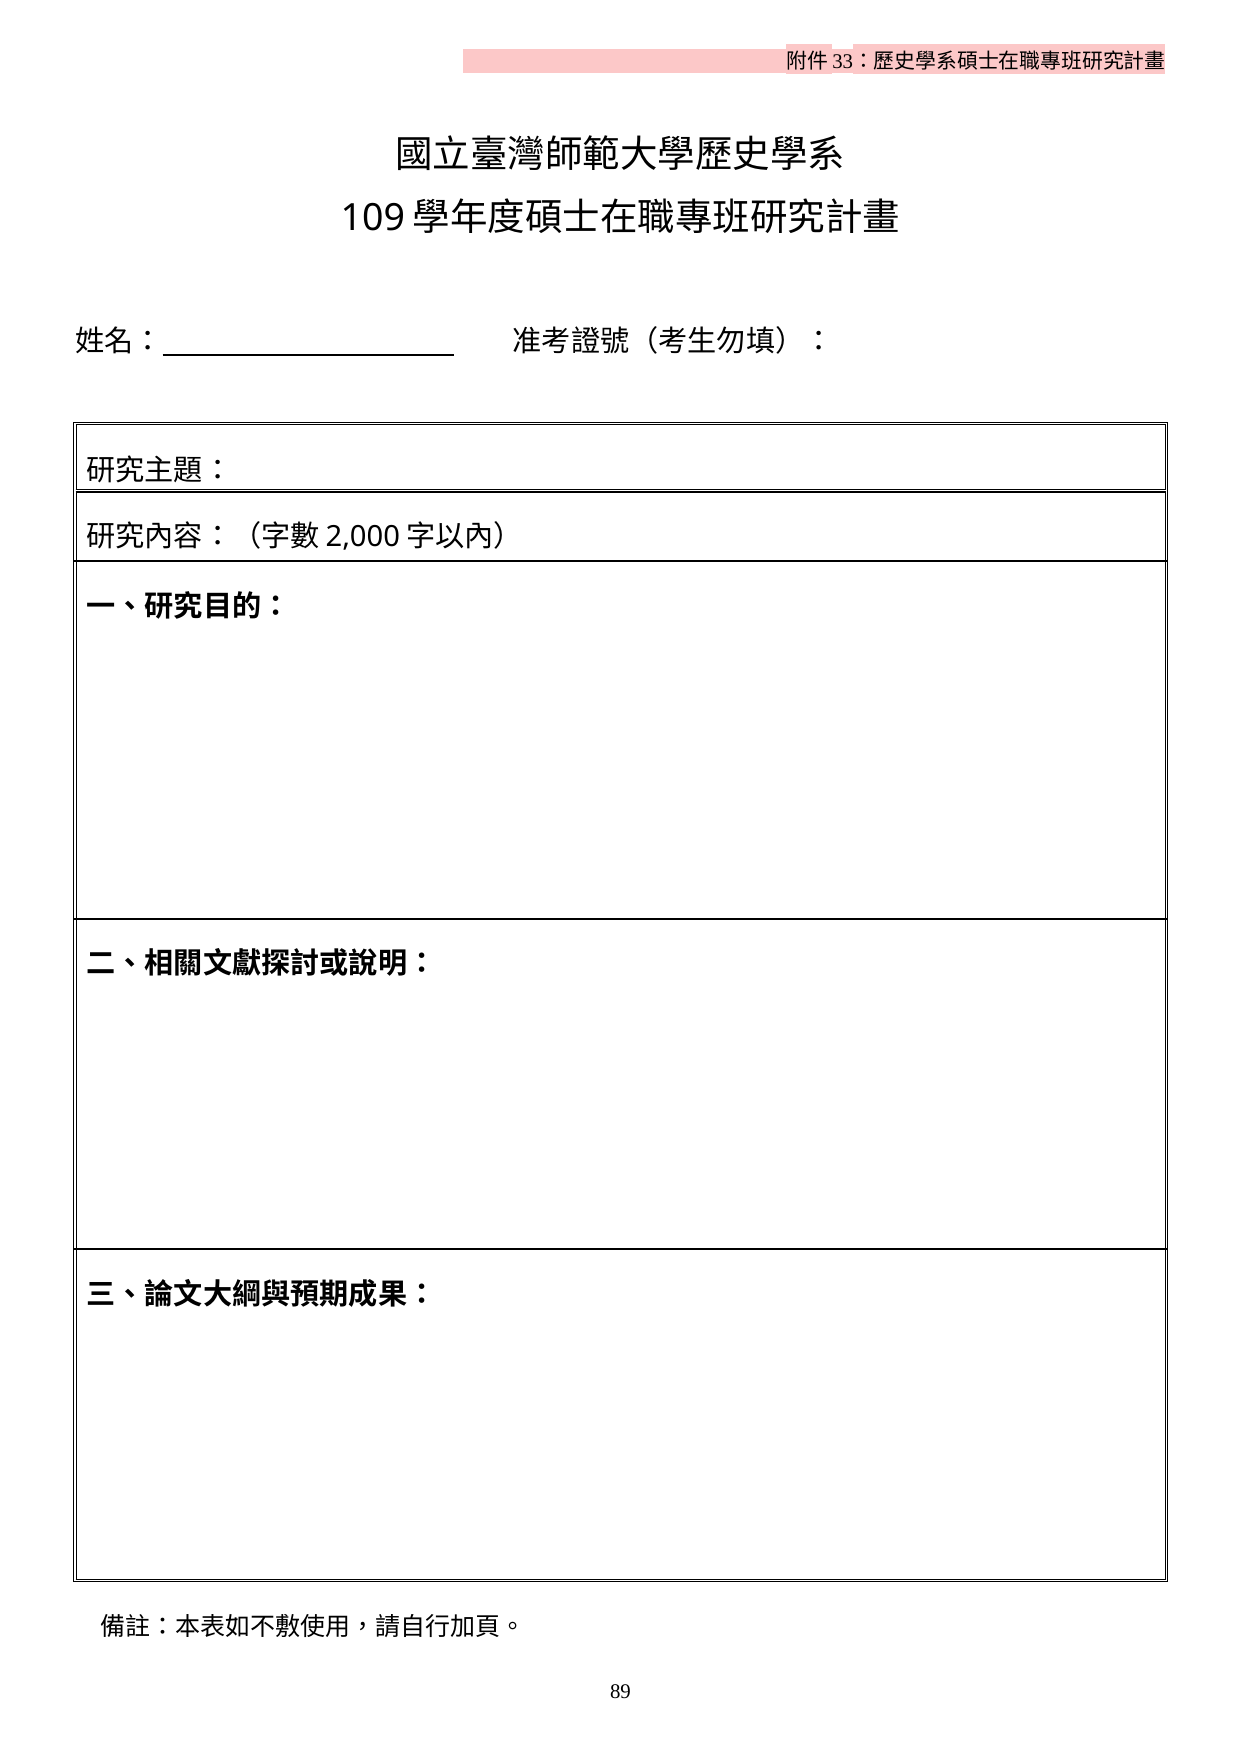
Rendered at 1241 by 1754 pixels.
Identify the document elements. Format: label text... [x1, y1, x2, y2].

table_cell 三、論文大綱與預期成果： [77, 1250, 1165, 1579]
text 109學年度碩士在職專班研究計畫 [75, 172, 1165, 235]
table_cell 一、研究目的： [77, 562, 1165, 917]
text 國立臺灣師範大學歷史學系 [75, 110, 1165, 172]
text 姓名： 准考證號（考生勿填）： [75, 297, 1165, 360]
table_cell 二、相關文獻探討或說明： [77, 920, 1165, 1248]
table_header 研究主題： [77, 425, 1165, 489]
table_cell 研究內容：（字數2,000字以內） [77, 493, 1165, 560]
text 備註：本表如不敷使用，請自行加頁。 [75, 1582, 1165, 1644]
